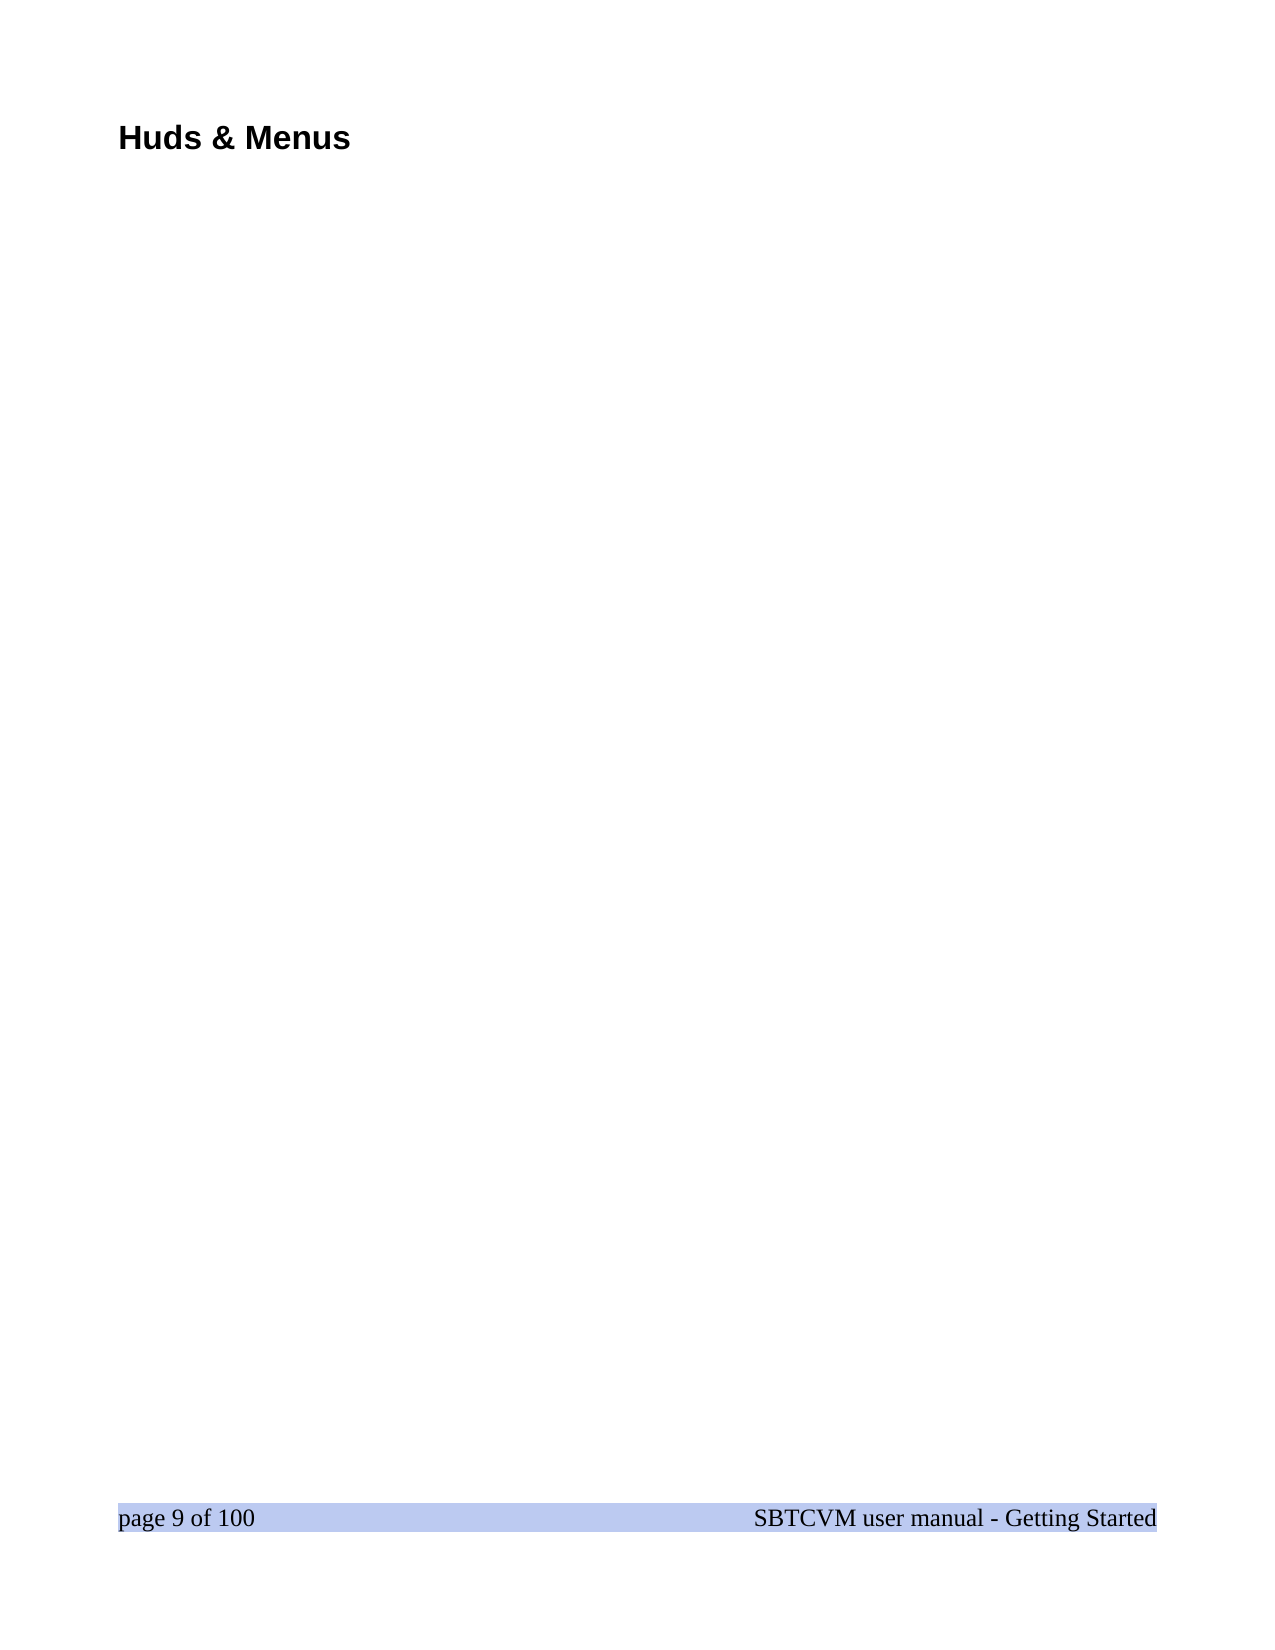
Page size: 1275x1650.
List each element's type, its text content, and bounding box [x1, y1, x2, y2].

subtitle Huds & Menus [118, 118, 1157, 157]
